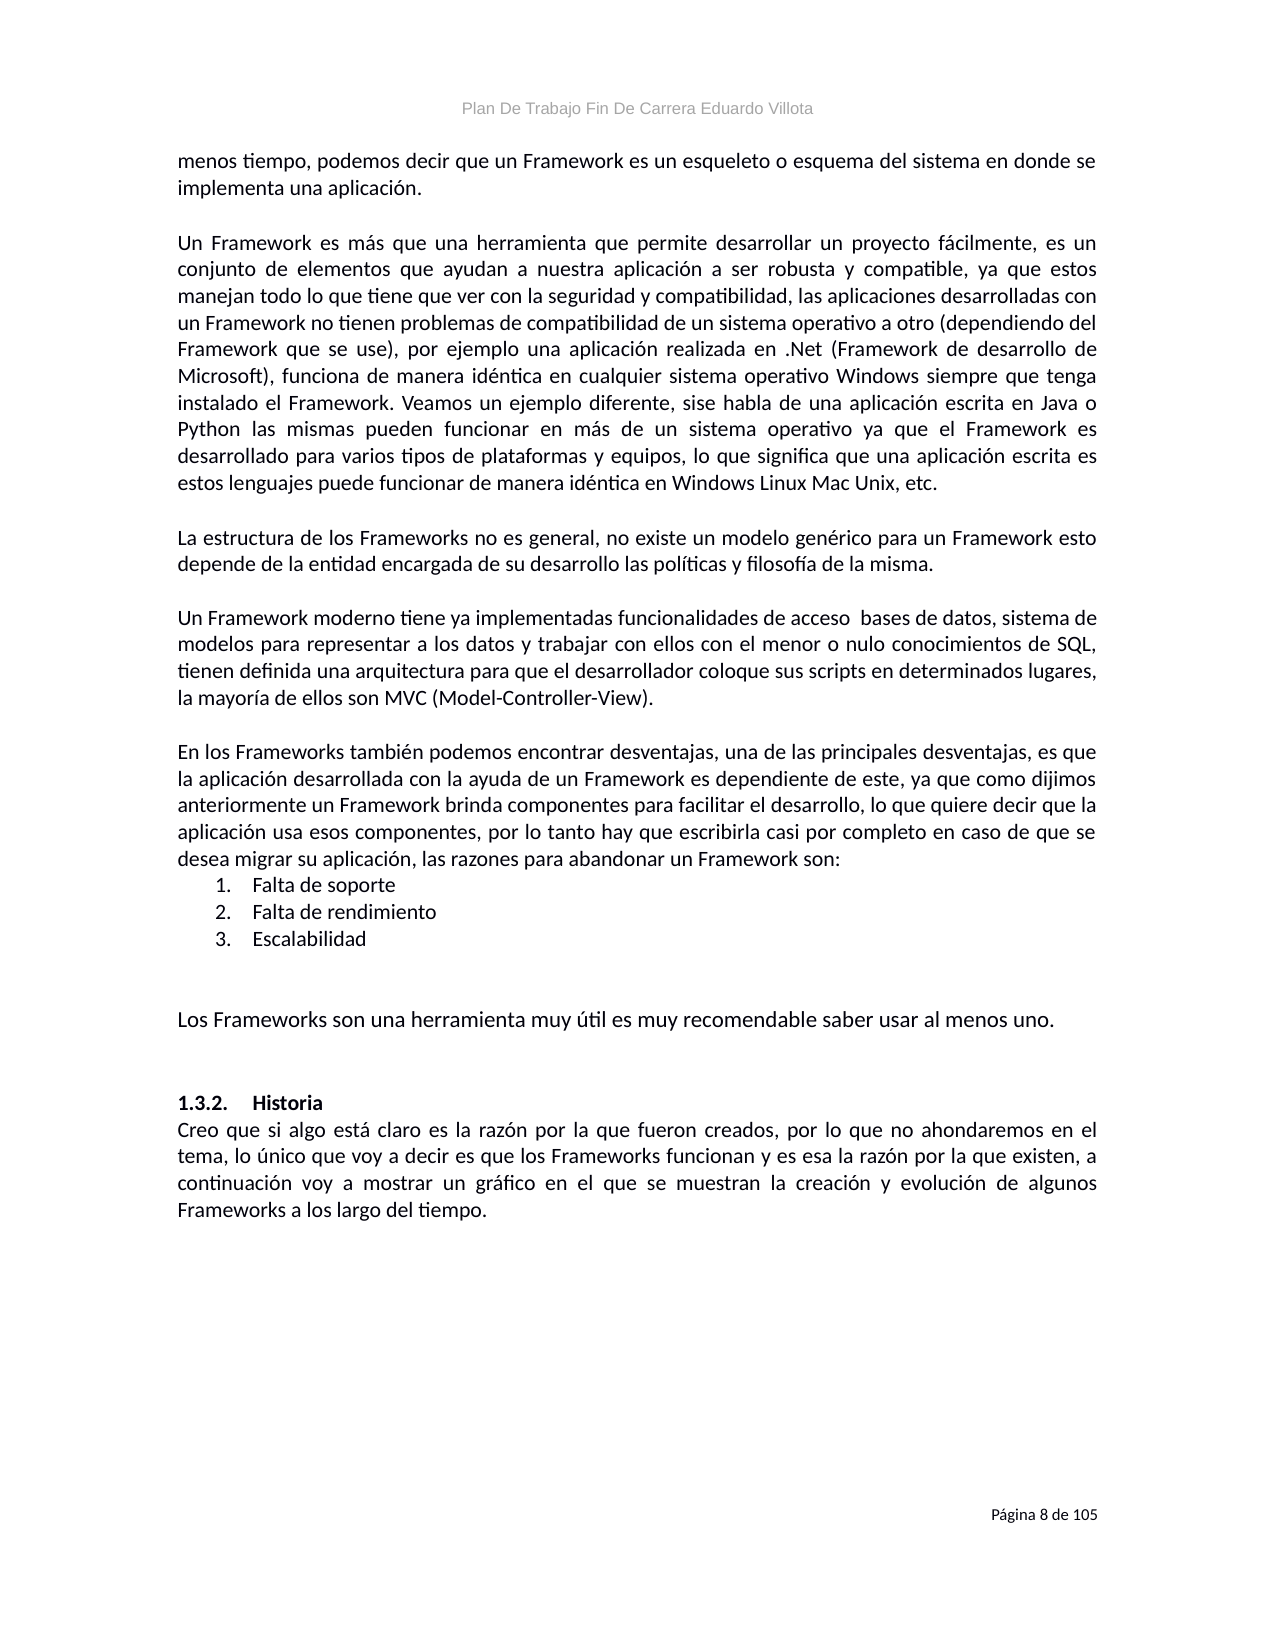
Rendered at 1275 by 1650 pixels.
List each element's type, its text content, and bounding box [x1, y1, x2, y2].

text menos tiempo, podemos decir que un Framework es un esqueleto o esquema del sistema en donde se implementa una aplicación. [177, 148, 1098, 201]
text Un Framework moderno tiene ya implementadas funcionalidades de acceso bases de datos, sistema de modelos para representar a los datos y trabajar con ellos con el menor o nulo conocimientos de SQL, tienen definida una arquitectura para que el desarrollador coloque sus scripts en determinados lugares, la mayoría de ellos son MVC (Model-Controller-View). [177, 604, 1098, 710]
text Un Framework es más que una herramienta que permite desarrollar un proyecto fácilmente, es un conjunto de elementos que ayudan a nuestra aplicación a ser robusta y compatible, ya que estos manejan todo lo que tiene que ver con la seguridad y compatibilidad, las aplicaciones desarrolladas con un Framework no tienen problemas de compatibilidad de un sistema operativo a otro (dependiendo del Framework que se use), por ejemplo una aplicación realizada en .Net (Framework de desarrollo de Microsoft), funciona de manera idéntica en cualquier sistema operativo Windows siempre que tenga instalado el Framework. Veamos un ejemplo diferente, sise habla de una aplicación escrita en Java o Python las mismas pueden funcionar en más de un sistema operativo ya que el Framework es desarrollado para varios tipos de plataformas y equipos, lo que significa que una aplicación escrita es estos lenguajes puede funcionar de manera idéntica en Windows Linux Mac Unix, etc. [177, 229, 1098, 496]
list Falta de rendimiento [215, 898, 1098, 925]
text Los Frameworks son una herramienta muy útil es muy recomendable saber usar al menos uno. [177, 1005, 1098, 1033]
text En los Frameworks también podemos encontrar desventajas, una de las principales desventajas, es que la aplicación desarrollada con la ayuda de un Framework es dependiente de este, ya que como dijimos anteriormente un Framework brinda componentes para facilitar el desarrollo, lo que quiere decir que la aplicación usa esos componentes, por lo tanto hay que escribirla casi por completo en caso de que se desea migrar su aplicación, las razones para abandonar un Framework son: [177, 738, 1098, 872]
text La estructura de los Frameworks no es general, no existe un modelo genérico para un Framework esto depende de la entidad encargada de su desarrollo las políticas y filosofía de la misma. [177, 524, 1098, 577]
list Historia [177, 1089, 1098, 1116]
list Escalabilidad [215, 925, 1098, 952]
list Falta de soporte [215, 872, 1098, 898]
text Creo que si algo está claro es la razón por la que fueron creados, por lo que no ahondaremos en el tema, lo único que voy a decir es que los Frameworks funcionan y es esa la razón por la que existen, a continuación voy a mostrar un gráfico en el que se muestran la creación y evolución de algunos Frameworks a los largo del tiempo. [177, 1116, 1098, 1222]
